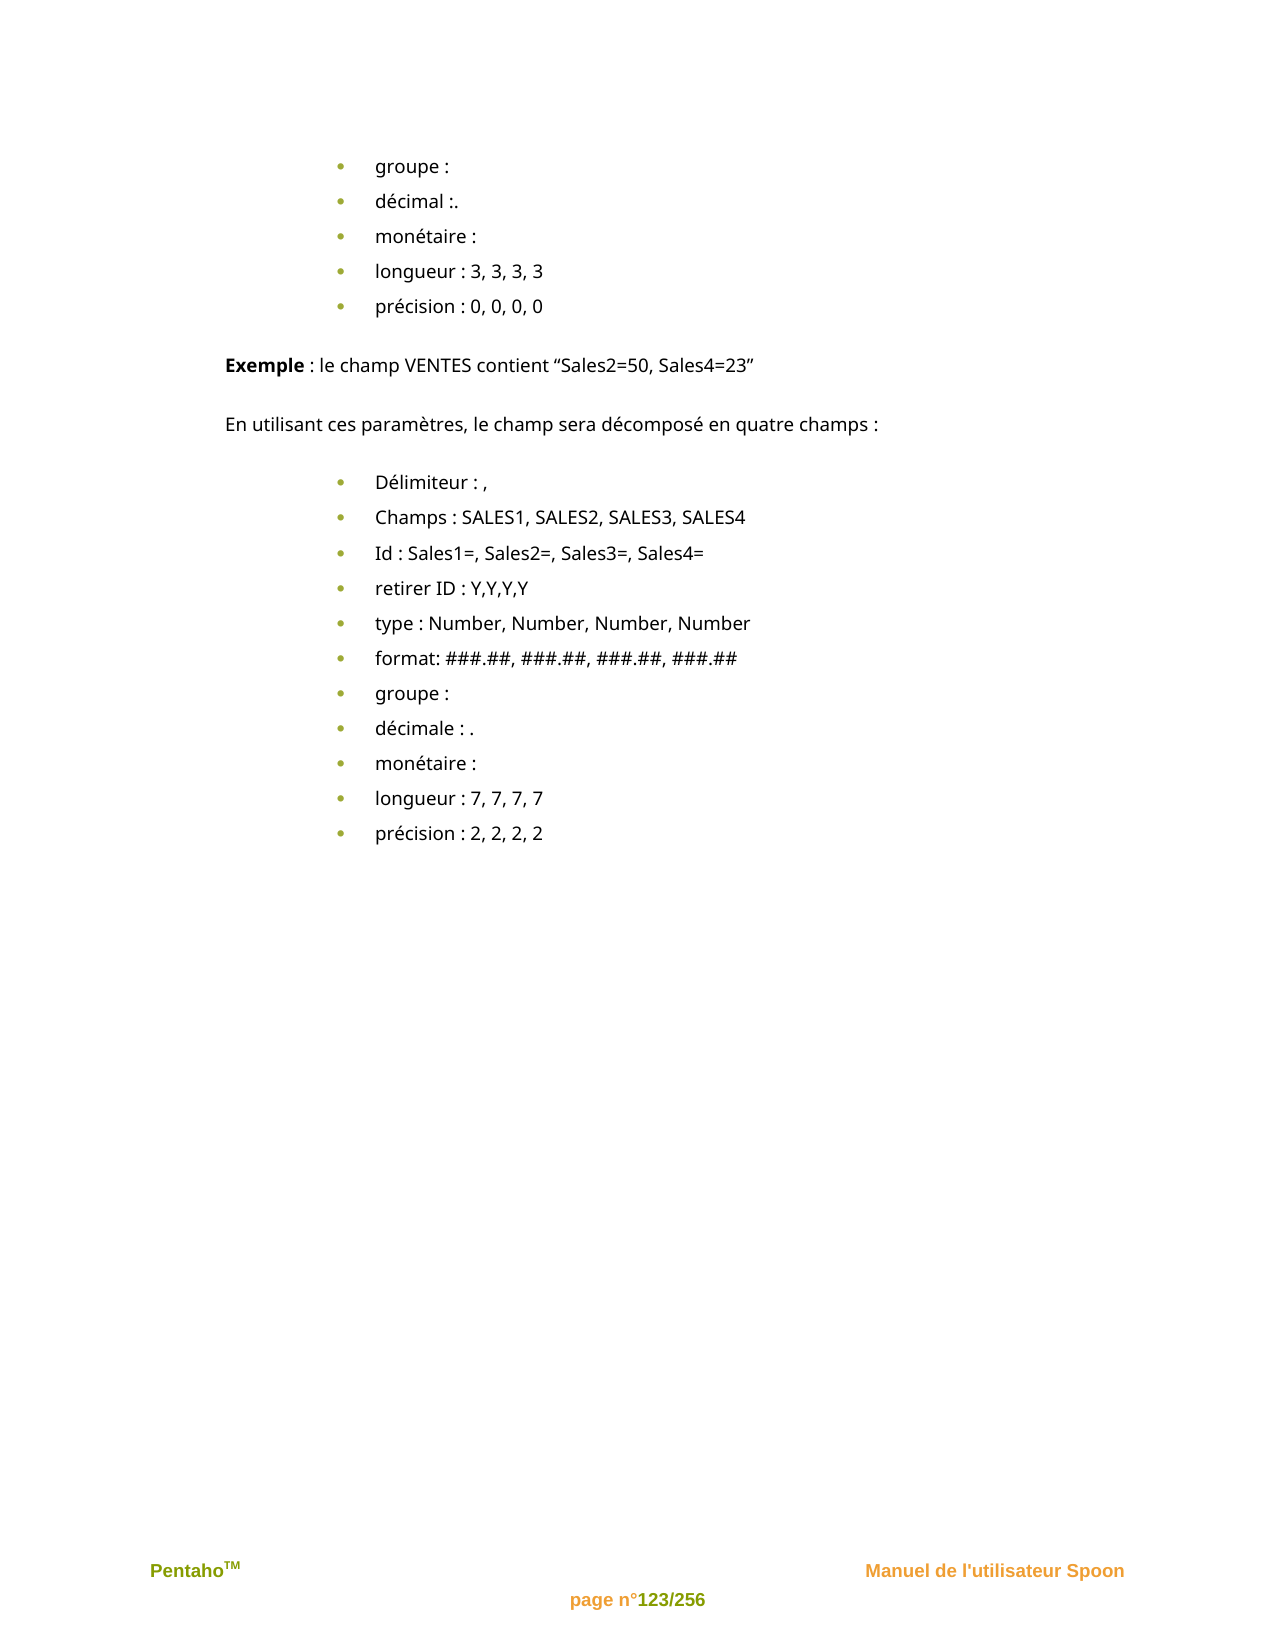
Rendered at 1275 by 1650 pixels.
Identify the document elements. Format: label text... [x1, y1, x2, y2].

list Champs : SALES1, SALES2, SALES3, SALES4 [337, 501, 1125, 531]
list monétaire : [337, 747, 1125, 776]
text En utilisant ces paramètres, le champ sera décomposé en quatre champs : [225, 408, 1125, 437]
list longueur : 7, 7, 7, 7 [337, 782, 1125, 811]
list type : Number, Number, Number, Number [337, 607, 1125, 636]
list décimal :. [337, 185, 1125, 214]
list groupe : [337, 150, 1125, 179]
list longueur : 3, 3, 3, 3 [337, 255, 1125, 284]
list Id : Sales1=, Sales2=, Sales3=, Sales4= [337, 537, 1125, 566]
text Exemple : le champ VENTES contient “Sales2=50, Sales4=23” [225, 349, 1125, 378]
list groupe : [337, 677, 1125, 706]
list format: ###.##, ###.##, ###.##, ###.## [337, 642, 1125, 671]
list précision : 2, 2, 2, 2 [337, 817, 1125, 847]
list décimale : . [337, 712, 1125, 741]
list Délimiteur : , [337, 466, 1125, 496]
list monétaire : [337, 220, 1125, 249]
list retirer ID : Y,Y,Y,Y [337, 572, 1125, 601]
list précision : 0, 0, 0, 0 [337, 290, 1125, 319]
